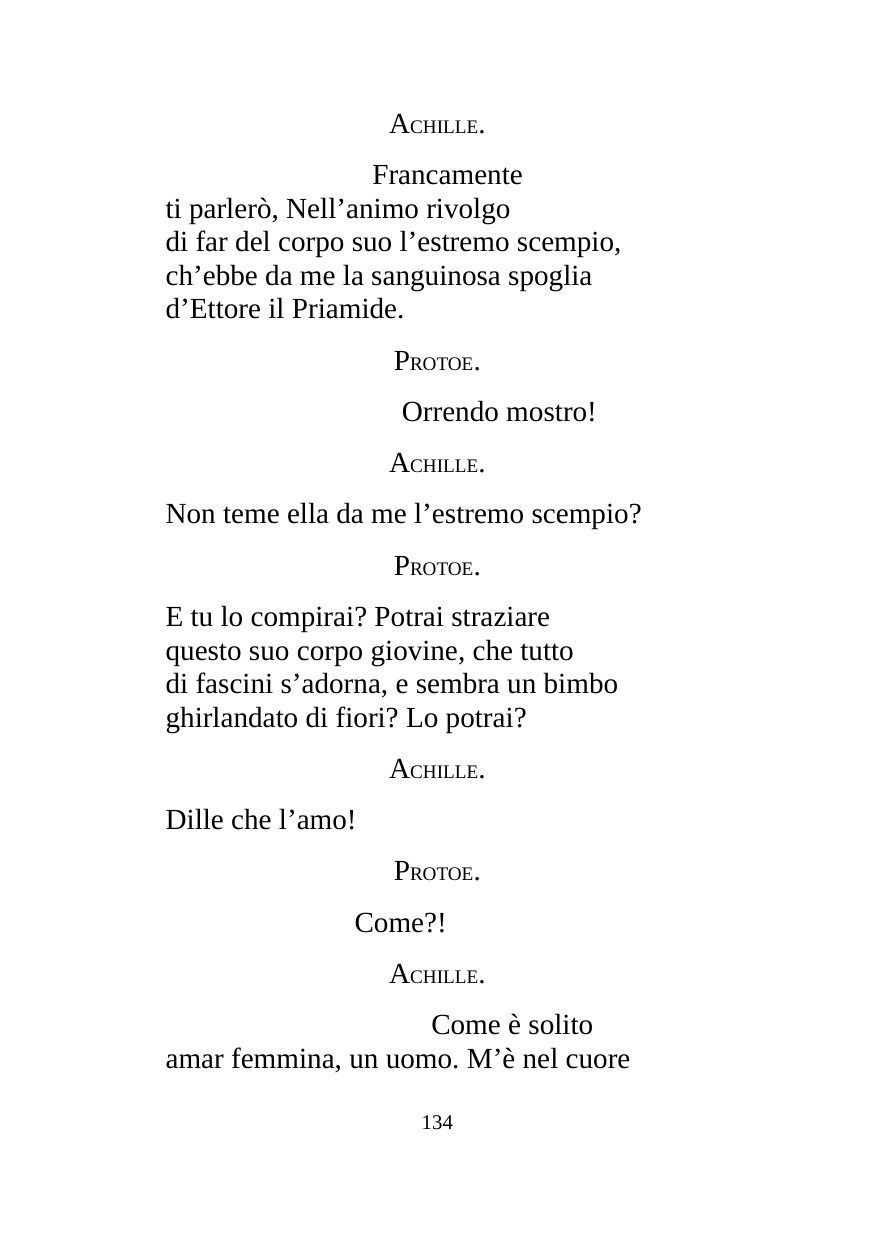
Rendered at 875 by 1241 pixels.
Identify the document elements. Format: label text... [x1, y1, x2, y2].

text Achille. [106, 956, 768, 989]
text Protoe. [106, 548, 768, 581]
text Non teme ella da me l’estremo scempio? [165, 497, 768, 530]
text Francamente ti parlerò, Nell’animo rivolgo di far del corpo suo l’estremo scempio, ch’ebbe da me la sanguinosa spoglia d’Ettore il Priamide. [165, 157, 768, 325]
text Achille. [106, 445, 768, 479]
text Protoe. [106, 343, 768, 376]
text E tu lo compirai? Potrai straziare questo suo corpo giovine, che tutto di fascini s’adorna, e sembra un bimbo ghirlandato di fiori? Lo potrai? [165, 599, 768, 733]
text Achille. [106, 106, 768, 140]
text Dille che l’amo! [165, 802, 768, 836]
text Achille. [106, 751, 768, 784]
text Come?! [165, 905, 768, 938]
text Come è solito amar femmina, un uomo. M’è nel cuore [165, 1007, 768, 1074]
text Protoe. [106, 853, 768, 887]
text Orrendo mostro! [165, 394, 768, 428]
